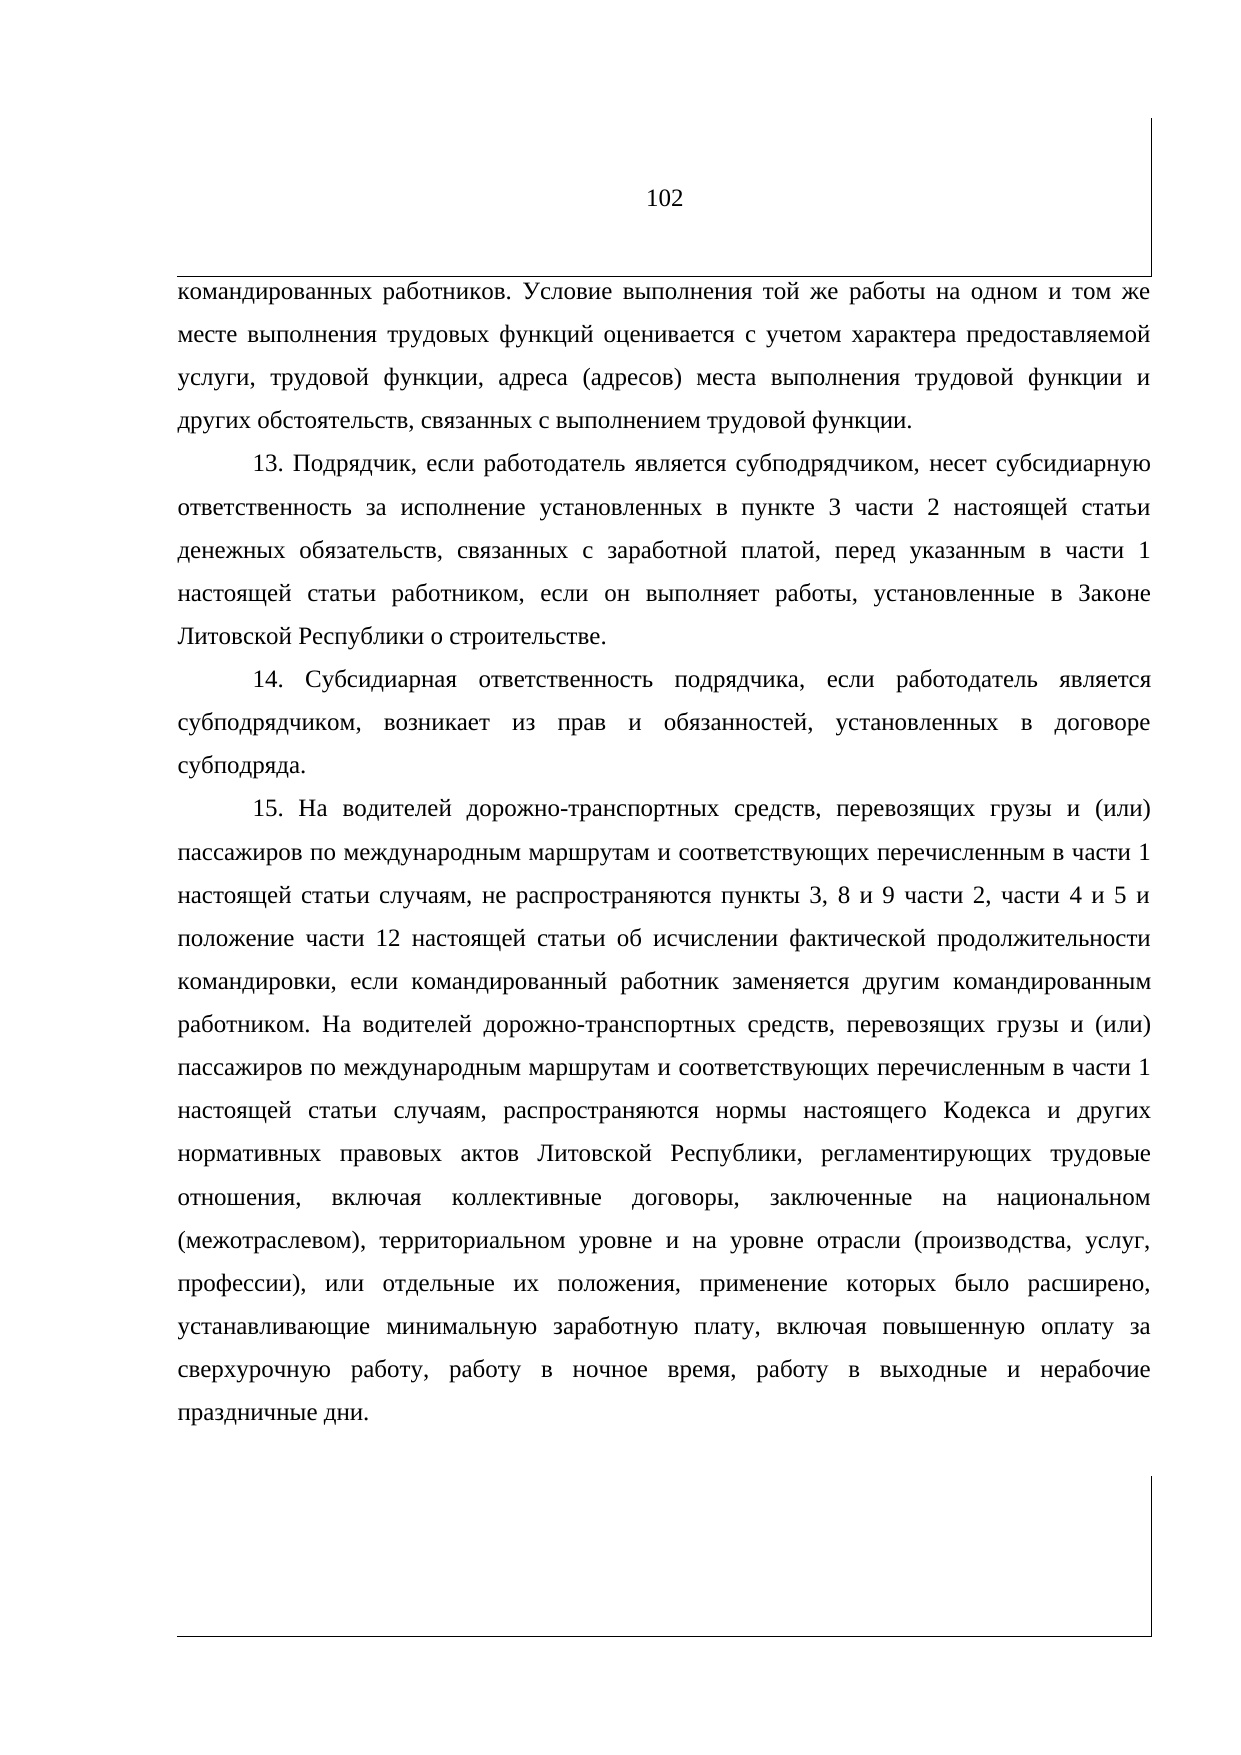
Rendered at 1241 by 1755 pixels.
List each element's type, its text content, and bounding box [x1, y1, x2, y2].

text 15. На водителей дорожно-транспортных средств, перевозящих грузы и (или) пассажиров по международным маршрутам и соответствующих перечисленным в части 1 настоящей статьи случаям, не распространяются пункты 3, 8 и 9 части 2, части 4 и 5 и положение части 12 настоящей статьи об исчислении фактической продолжительности командировки, если командированный работник заменяется другим командированным работником. На водителей дорожно-транспортных средств, перевозящих грузы и (или) пассажиров по международным маршрутам и соответствующих перечисленным в части 1 настоящей статьи случаям, распространяются нормы настоящего Кодекса и других нормативных правовых актов Литовской Республики, регламентирующих трудовые отношения, включая коллективные договоры, заключенные на национальном (межотраслевом), территориальном уровне и на уровне отрасли (производства, услуг, профессии), или отдельные их положения, применение которых было расширено, устанавливающие минимальную заработную плату, включая повышенную оплату за сверхурочную работу, работу в ночное время, работу в выходные и нерабочие праздничные дни. [177, 793, 1152, 1426]
text командированных работников. Условие выполнения той же работы на одном и том же месте выполнения трудовых функций оценивается с учетом характера предоставляемой услуги, трудовой функции, адреса (адресов) места выполнения трудовой функции и других обстоятельств, связанных с выполнением трудовой функции. [177, 276, 1152, 434]
text 14. Субсидиарная ответственность подрядчика, если работодатель является субподрядчиком, возникает из прав и обязанностей, установленных в договоре субподряда. [177, 664, 1152, 779]
text 13. Подрядчик, если работодатель является субподрядчиком, несет субсидиарную ответственность за исполнение установленных в пункте 3 части 2 настоящей статьи денежных обязательств, связанных с заработной платой, перед указанным в части 1 настоящей статьи работником, если он выполняет работы, установленные в Законе Литовской Республики о строительстве. [177, 448, 1152, 650]
